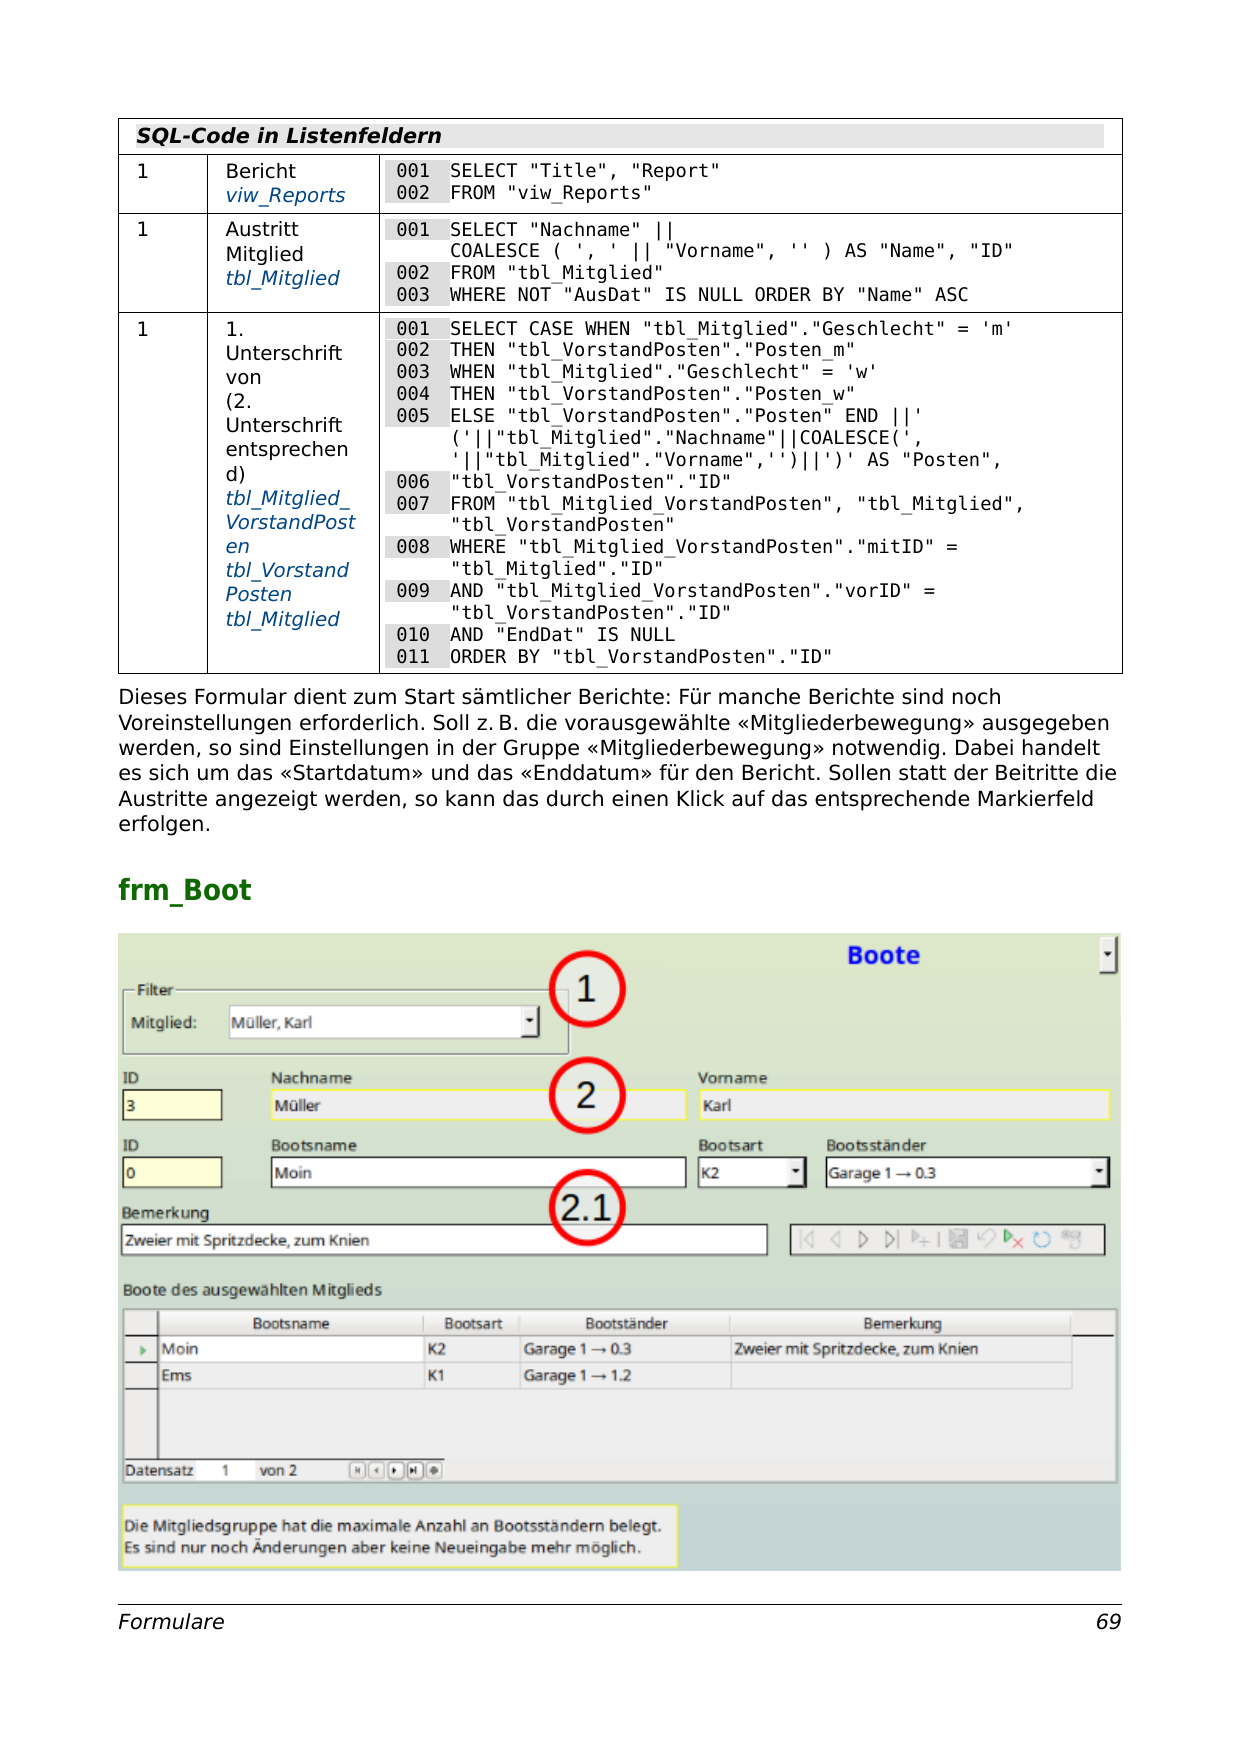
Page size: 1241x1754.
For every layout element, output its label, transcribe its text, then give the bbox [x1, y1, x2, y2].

picture [118, 933, 1123, 1573]
subtitle frm_Boot [118, 873, 1122, 907]
table_cell SELECT CASE WHEN "tbl_Mitglied"."Geschlecht" = 'm' THEN "tbl_VorstandPosten"."Posten_m" WHEN "tbl_Mitglied"."Geschlecht" = 'w' THEN "tbl_VorstandPosten"."Posten_w" ELSE "tbl_VorstandPosten"."Posten" END ||' ('||"tbl_Mitglied"."Nachname"||COALESCE(', '||"tbl_Mitglied"."Vorname",'')||')' AS "Posten", "tbl_VorstandPosten"."ID" FROM "tbl_Mitglied_VorstandPosten", "tbl_Mitglied", "tbl_VorstandPosten" WHERE "tbl_Mitglied_VorstandPosten"."mitID" = "tbl_Mitglied"."ID" AND "tbl_Mitglied_VorstandPosten"."vorID" = "tbl_VorstandPosten"."ID" AND "EndDat" IS NULL ORDER BY "tbl_VorstandPosten"."ID" [380, 313, 1122, 673]
table_cell Austritt Mitglied tbl_Mitglied [208, 214, 379, 312]
table_cell 1 [119, 155, 207, 213]
table_cell 1. Unterschrift von (2. Unterschrift entsprechend) tbl_Mitglied_VorstandPosten tbl_VorstandPosten tbl_Mitglied [208, 313, 379, 673]
text Dieses Formular dient zum Start sämtlicher Berichte: Für manche Berichte sind noch Voreinstellungen erforderlich. Soll z. B. die vorausgewählte «Mitgliederbewegung» ausgegeben werden, so sind Einstellungen in der Gruppe «Mitgliederbewegung» notwendig. Dabei handelt es sich um das «Startdatum» und das «Enddatum» für den Bericht. Sollen statt der Beitritte die Austritte angezeigt werden, so kann das durch einen Klick auf das entsprechende Markierfeld erfolgen. [118, 685, 1122, 837]
table_cell 1 [119, 313, 207, 673]
table_cell 1 [119, 214, 207, 312]
table_cell SELECT "Nachname" || COALESCE ( ', ' || "Vorname", '' ) AS "Name", "ID" FROM "tbl_Mitglied" WHERE NOT "AusDat" IS NULL ORDER BY "Name" ASC [380, 214, 1122, 312]
table_cell SELECT "Title", "Report" FROM "viw_Reports" [380, 155, 1122, 213]
table_header SQL-Code in Listenfeldern [119, 119, 1122, 154]
table_cell Bericht viw_Reports [208, 155, 379, 213]
